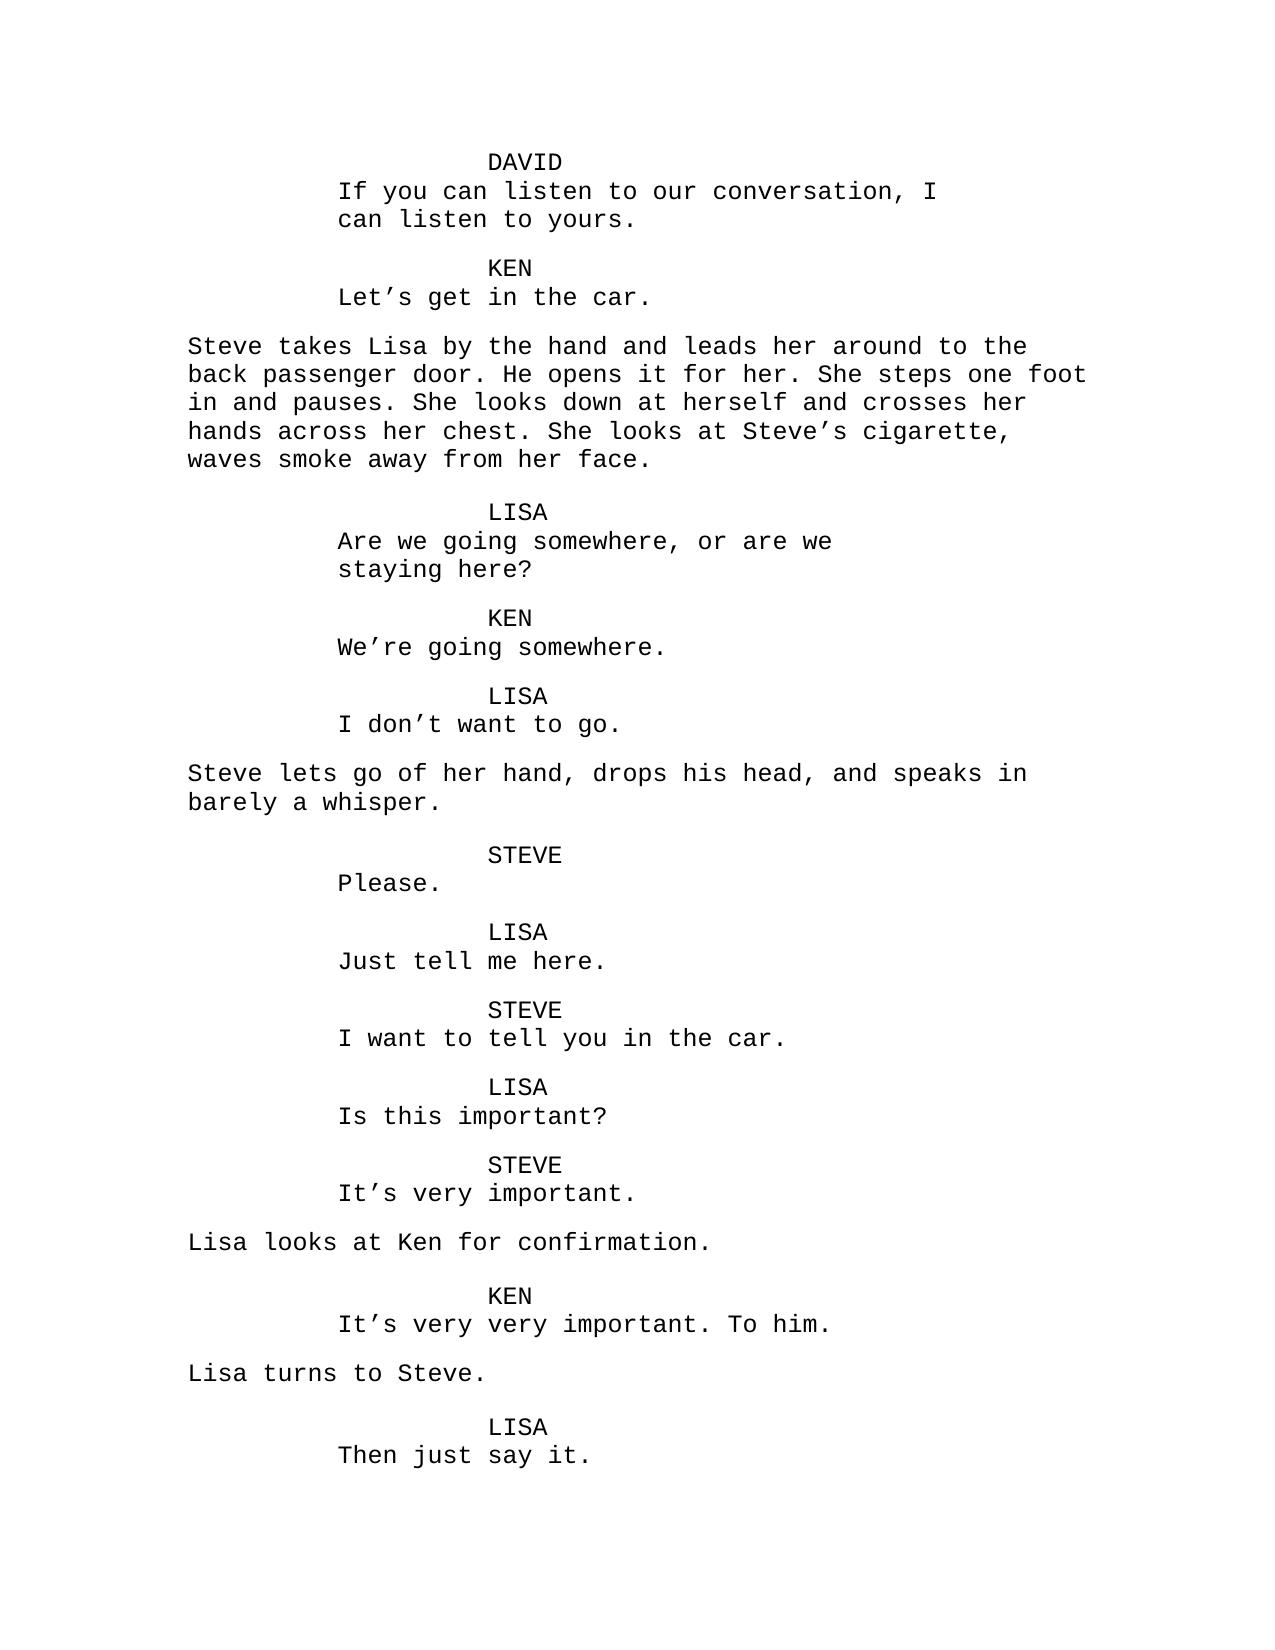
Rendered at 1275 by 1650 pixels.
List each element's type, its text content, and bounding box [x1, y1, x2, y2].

text LISA [187, 1075, 1087, 1103]
text LISA [187, 920, 1087, 948]
text STEVE [187, 842, 1087, 871]
text If you can listen to our conversation, I can listen to yours. [337, 178, 937, 235]
text Please. [337, 871, 937, 899]
text KEN [187, 606, 1087, 634]
text STEVE [187, 997, 1087, 1026]
text I don’t want to go. [337, 712, 937, 740]
text It’s very important. [337, 1181, 937, 1209]
text Lisa turns to Steve. [187, 1361, 1087, 1389]
text Is this important? [337, 1103, 937, 1132]
text LISA [187, 683, 1087, 712]
text DAVID [187, 150, 1087, 178]
text LISA [187, 1414, 1087, 1442]
text Steve takes Lisa by the hand and leads her around to the back passenger door. He opens it for her. She steps one foot in and pauses. She looks down at herself and crosses her hands across her chest. She looks at Steve’s cigarette, waves smoke away from her face. [187, 333, 1087, 475]
text It’s very very important. To him. [337, 1312, 937, 1340]
text STEVE [187, 1152, 1087, 1181]
text Let’s get in the car. [337, 284, 937, 312]
text Then just say it. [337, 1442, 937, 1471]
text Steve lets go of her hand, drops his head, and speaks in barely a whisper. [187, 761, 1087, 817]
text Are we going somewhere, or are we staying here? [337, 528, 937, 585]
text I want to tell you in the car. [337, 1026, 937, 1054]
text Just tell me here. [337, 948, 937, 977]
text LISA [187, 500, 1087, 528]
text KEN [187, 1283, 1087, 1312]
text Lisa looks at Ken for confirmation. [187, 1230, 1087, 1258]
text We’re going somewhere. [337, 634, 937, 662]
text KEN [187, 256, 1087, 284]
